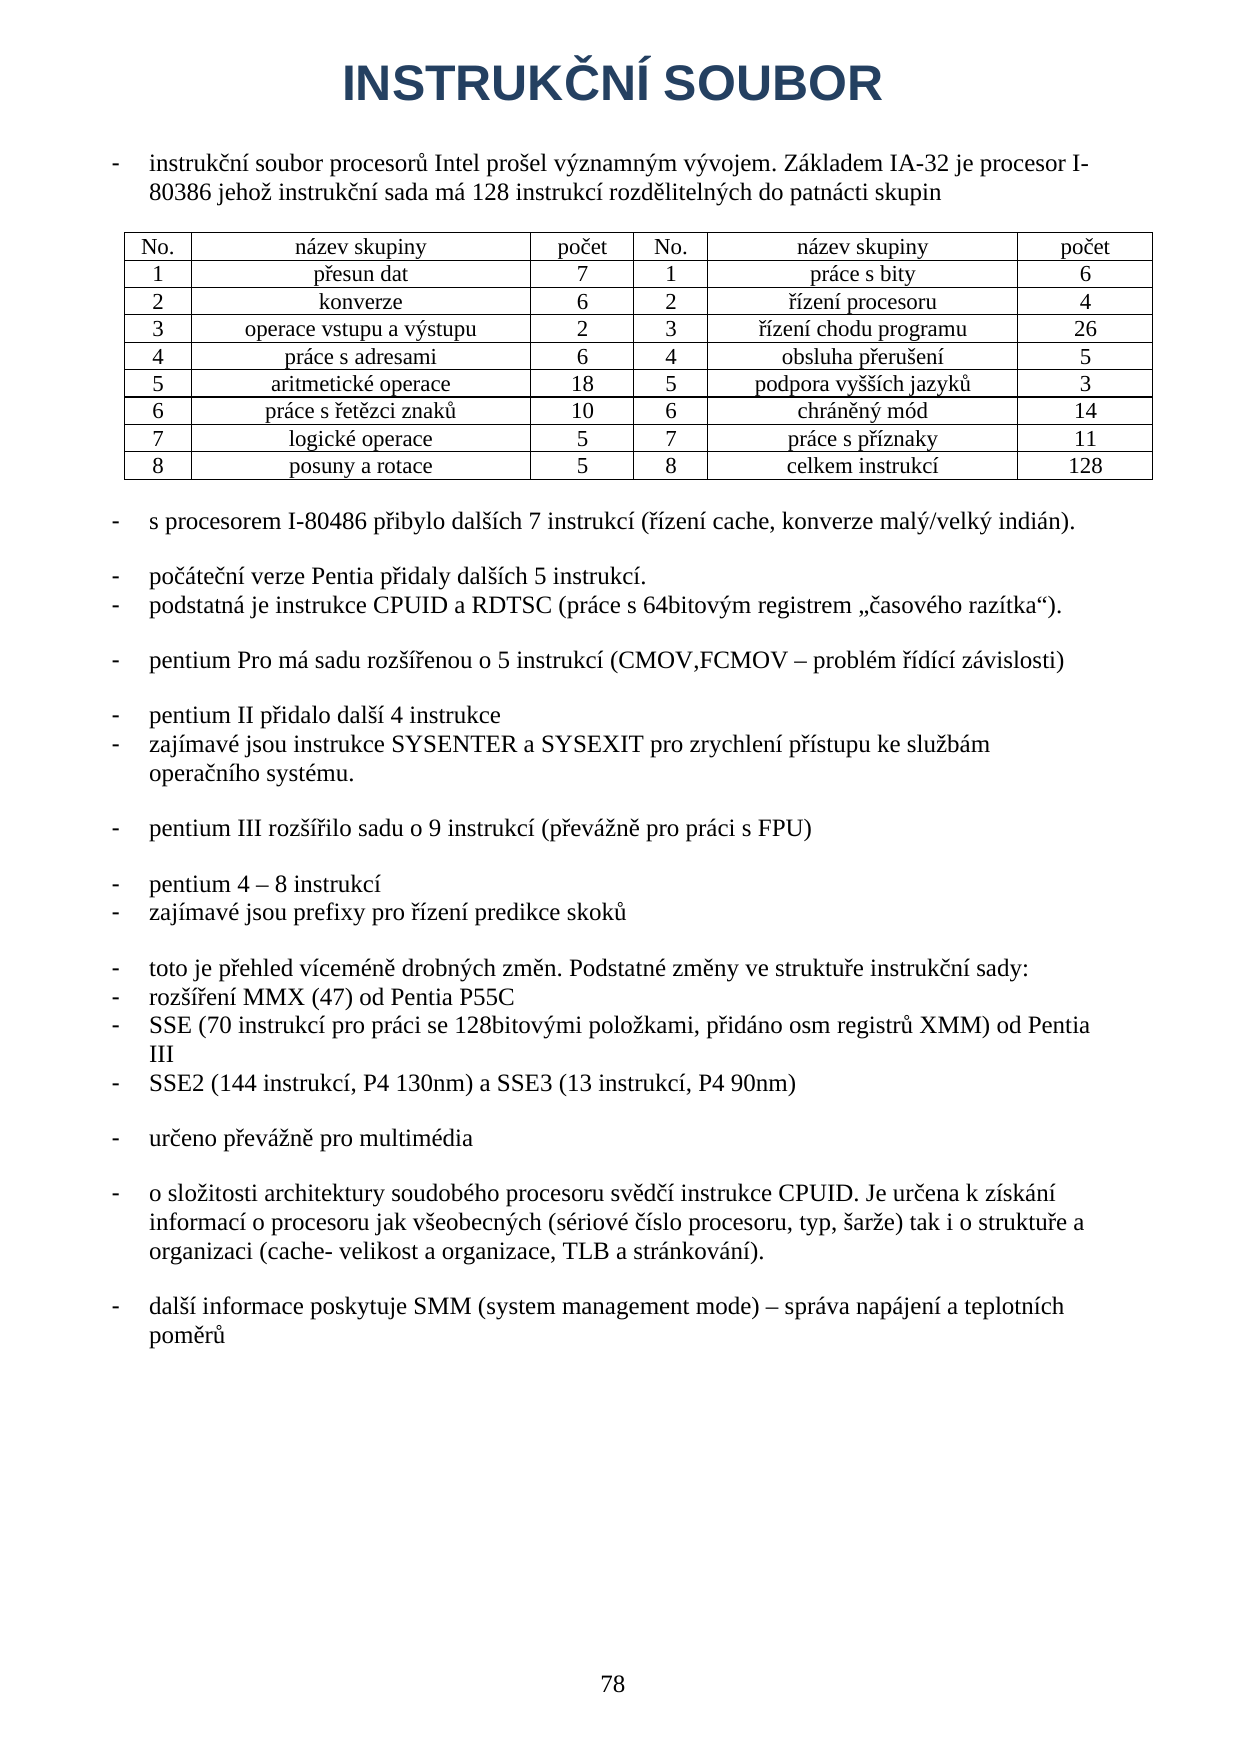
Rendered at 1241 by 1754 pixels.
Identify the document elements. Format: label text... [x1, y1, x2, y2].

table_cell 3 [634, 315, 707, 342]
table_cell 6 [531, 343, 633, 369]
list pentium Pro má sadu rozšířenou o 5 instrukcí (CMOV,FCMOV – problém řídící závislosti) [133, 645, 1092, 674]
text INSTRUKČNÍ SOUBOR [162, 53, 1063, 111]
table_cell 5 [634, 370, 707, 396]
table_cell aritmetické operace [192, 370, 530, 396]
table_cell obsluha přerušení [708, 343, 1017, 369]
list toto je přehled víceméně drobných změn. Podstatné změny ve struktuře instrukční sady: [133, 953, 1092, 981]
table_cell 5 [531, 425, 633, 451]
table_header No. [125, 233, 191, 259]
table_cell 4 [634, 343, 707, 369]
table_cell 128 [1018, 452, 1152, 479]
table_cell 2 [531, 315, 633, 342]
list podstatná je instrukce CPUID a RDTSC (práce s 64bitovým registrem „časového razítka“). [133, 590, 1092, 619]
table_cell 6 [1018, 261, 1152, 287]
table_cell 6 [634, 398, 707, 424]
table_cell 1 [125, 261, 191, 287]
table_cell práce s řetězci znaků [192, 398, 530, 424]
table_cell celkem instrukcí [708, 452, 1017, 479]
table_cell 3 [125, 315, 191, 342]
table_cell 6 [125, 398, 191, 424]
table_cell 11 [1018, 425, 1152, 451]
list pentium 4 – 8 instrukcí [133, 868, 1092, 897]
table_cell posuny a rotace [192, 452, 530, 479]
table_cell 5 [531, 452, 633, 479]
table_cell 26 [1018, 315, 1152, 342]
list SSE (70 instrukcí pro práci se 128bitovými položkami, přidáno osm registrů XMM) od Pentia III [133, 1010, 1092, 1068]
table_header název skupiny [708, 233, 1017, 259]
list další informace poskytuje SMM (system management mode) – správa napájení a teplotních poměrů [133, 1291, 1092, 1349]
list s procesorem I-80486 přibylo dalších 7 instrukcí (řízení cache, konverze malý/velký indián). [133, 506, 1092, 535]
table_cell konverze [192, 288, 530, 314]
table_cell chráněný mód [708, 398, 1017, 424]
list rozšíření MMX (47) od Pentia P55C [133, 981, 1092, 1010]
table_cell 8 [125, 452, 191, 479]
table_header název skupiny [192, 233, 530, 259]
table_cell 5 [1018, 343, 1152, 369]
list instrukční soubor procesorů Intel prošel významným vývojem. Základem IA-32 je procesor I-80386 jehož instrukční sada má 128 instrukcí rozdělitelných do patnácti skupin [133, 148, 1092, 206]
list počáteční verze Pentia přidaly dalších 5 instrukcí. [133, 561, 1092, 590]
list pentium II přidalo další 4 instrukce [133, 701, 1092, 729]
table_cell operace vstupu a výstupu [192, 315, 530, 342]
table_cell 14 [1018, 398, 1152, 424]
table_cell 18 [531, 370, 633, 396]
table_cell řízení chodu programu [708, 315, 1017, 342]
table_cell 6 [531, 288, 633, 314]
list pentium III rozšířilo sadu o 9 instrukcí (převážně pro práci s FPU) [133, 813, 1092, 842]
table_cell 8 [634, 452, 707, 479]
table_header počet [1018, 233, 1152, 259]
table_cell 1 [634, 261, 707, 287]
table_cell 7 [634, 425, 707, 451]
table_cell 10 [531, 398, 633, 424]
list zajímavé jsou instrukce SYSENTER a SYSEXIT pro zrychlení přístupu ke službám operačního systému. [133, 729, 1092, 787]
table_header počet [531, 233, 633, 259]
table_cell podpora vyšších jazyků [708, 370, 1017, 396]
table_cell logické operace [192, 425, 530, 451]
table_cell řízení procesoru [708, 288, 1017, 314]
list určeno převážně pro multimédia [133, 1123, 1092, 1152]
table_cell 4 [125, 343, 191, 369]
table_cell 3 [1018, 370, 1152, 396]
list o složitosti architektury soudobého procesoru svědčí instrukce CPUID. Je určena k získání informací o procesoru jak všeobecných (sériové číslo procesoru, typ, šarže) tak i o struktuře a organizaci (cache- velikost a organizace, TLB a stránkování). [133, 1178, 1092, 1265]
table_cell 7 [125, 425, 191, 451]
table_cell práce s příznaky [708, 425, 1017, 451]
table_cell práce s adresami [192, 343, 530, 369]
table_cell 7 [531, 261, 633, 287]
list SSE2 (144 instrukcí, P4 130nm) a SSE3 (13 instrukcí, P4 90nm) [133, 1068, 1092, 1097]
list zajímavé jsou prefixy pro řízení predikce skoků [133, 897, 1092, 926]
table_cell 2 [634, 288, 707, 314]
table_header No. [634, 233, 707, 259]
table_cell 4 [1018, 288, 1152, 314]
table_cell 5 [125, 370, 191, 396]
table_cell přesun dat [192, 261, 530, 287]
table_cell práce s bity [708, 261, 1017, 287]
table_cell 2 [125, 288, 191, 314]
